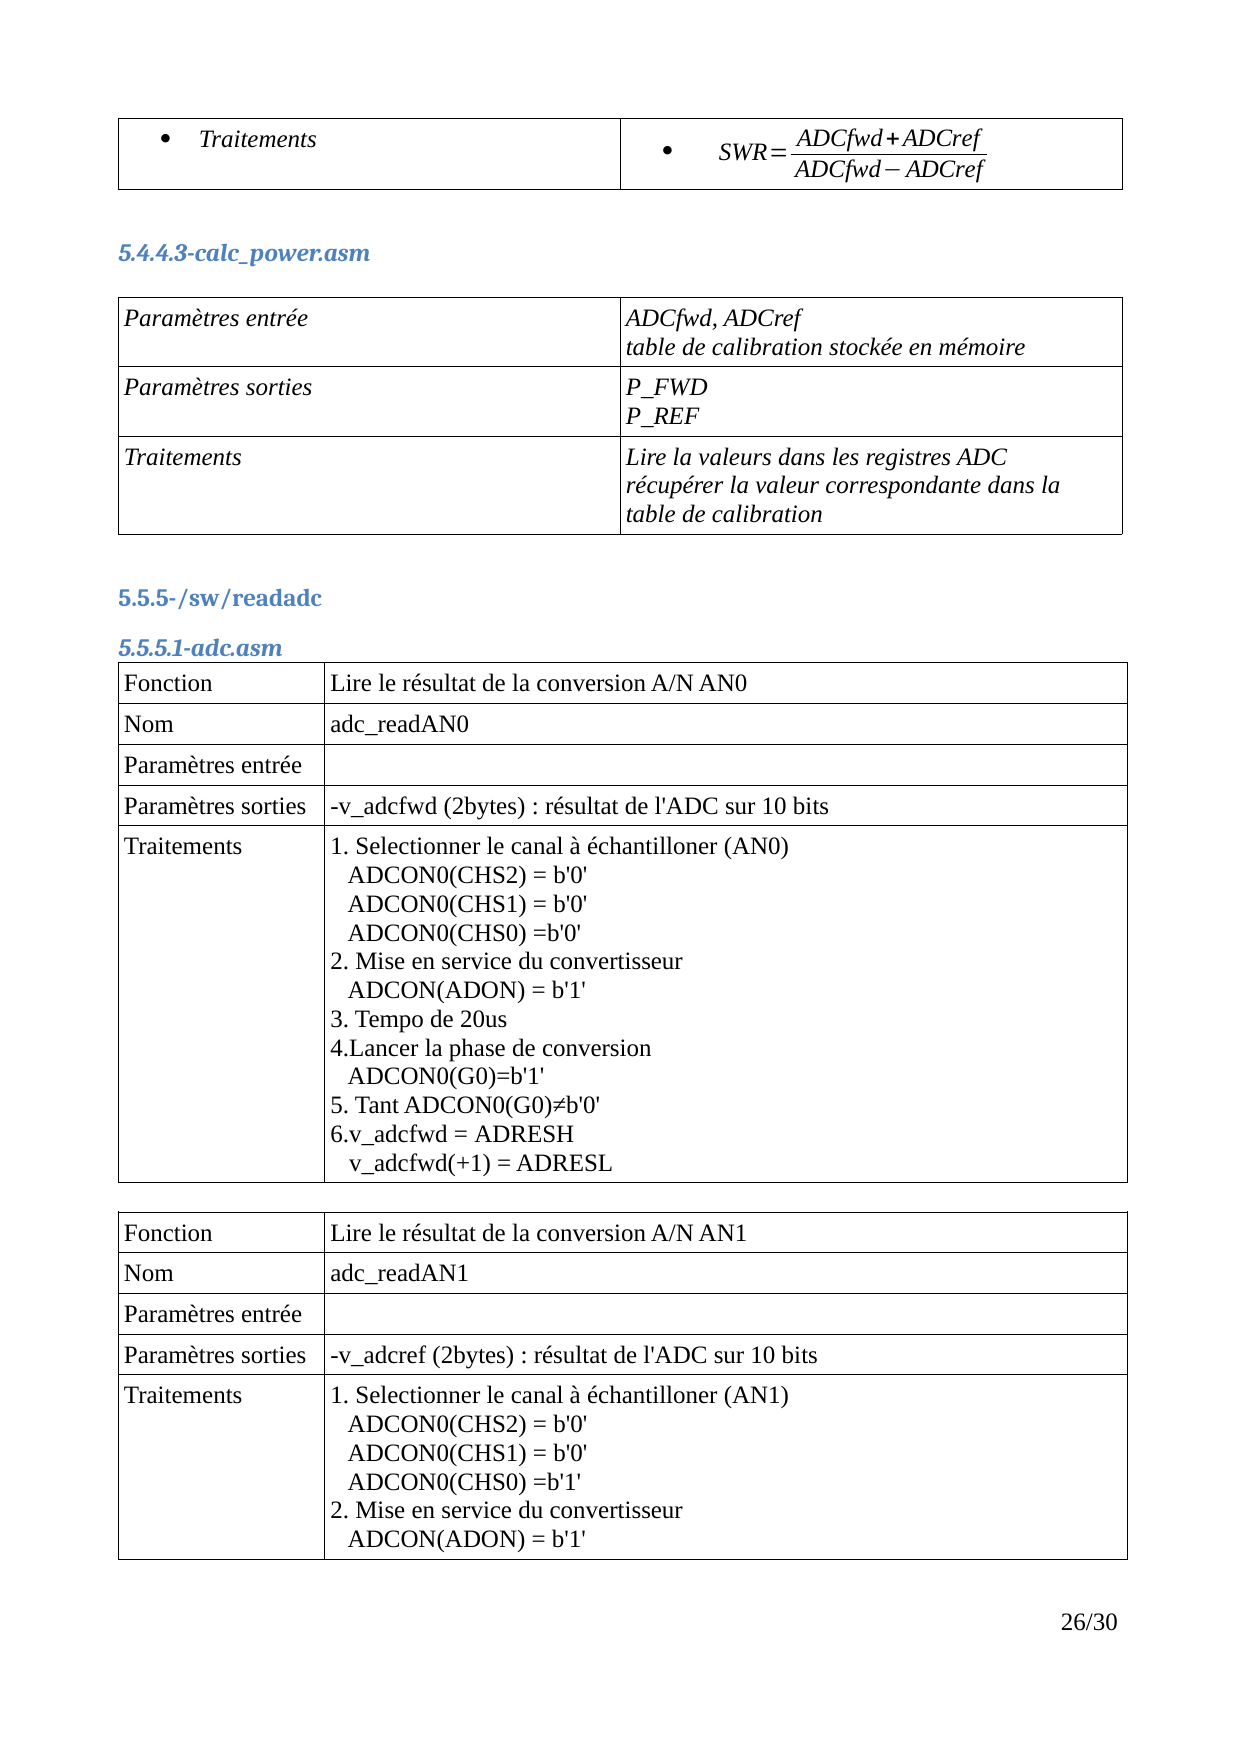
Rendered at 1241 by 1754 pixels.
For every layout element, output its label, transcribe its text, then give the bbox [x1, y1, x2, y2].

table_header Lire le résultat de la conversion A/N AN1 [325, 1213, 1127, 1252]
table_header Paramètres entrée [119, 298, 620, 366]
table_cell P_FWD P_REF [621, 367, 1122, 436]
table_cell Paramètres entrée [119, 745, 324, 784]
table_cell -v_adcfwd (2bytes) : résultat de l'ADC sur 10 bits [325, 786, 1127, 825]
table_cell Nom [119, 704, 324, 744]
table_cell Paramètres sorties [119, 1335, 324, 1374]
table_header Fonction [119, 663, 324, 703]
table_cell [325, 1294, 1127, 1334]
table_cell Lire la valeurs dans les registres ADC récupérer la valeur correspondante dans la table de calibration [621, 437, 1122, 534]
table_cell Paramètres sorties [119, 367, 620, 436]
subtitle 5.5.5.1-adc.asm [118, 633, 1122, 662]
table_cell [621, 119, 1122, 189]
table_cell 1. Selectionner le canal à échantilloner (AN0) ADCON0(CHS2) = b'0' ADCON0(CHS1) = b'0' ADCON0(CHS0) =b'0' 2. Mise en service du convertisseur ADCON(ADON) = b'1' 3. Tempo de 20us 4.Lancer la phase de conversion ADCON0(G0)=b'1' 5. Tant ADCON0(G0)≠b'0' 6.v_adcfwd = ADRESH v_adcfwd(+1) = ADRESL [325, 826, 1127, 1182]
table_cell [325, 745, 1127, 784]
table_cell Traitements [119, 826, 324, 1182]
table_cell Traitements [119, 119, 620, 189]
table_cell Paramètres sorties [119, 786, 324, 825]
table_cell Nom [119, 1253, 324, 1293]
table_cell adc_readAN0 [325, 704, 1127, 744]
table_header ADCfwd, ADCref table de calibration stockée en mémoire [621, 298, 1122, 366]
subtitle 5.4.4.3-calc_power.asm [118, 239, 1122, 268]
table_cell 1. Selectionner le canal à échantilloner (AN1) ADCON0(CHS2) = b'0' ADCON0(CHS1) = b'0' ADCON0(CHS0) =b'1' 2. Mise en service du convertisseur ADCON(ADON) = b'1' [325, 1375, 1127, 1559]
table_cell Paramètres entrée [119, 1294, 324, 1334]
table_header Lire le résultat de la conversion A/N AN0 [325, 663, 1127, 703]
subtitle 5.5.5-/sw/readadc [118, 584, 1122, 613]
table_cell -v_adcref (2bytes) : résultat de l'ADC sur 10 bits [325, 1335, 1127, 1374]
table_header Fonction [119, 1213, 324, 1252]
table_cell adc_readAN1 [325, 1253, 1127, 1293]
table_cell Traitements [119, 437, 620, 534]
table_cell Traitements [119, 1375, 324, 1559]
